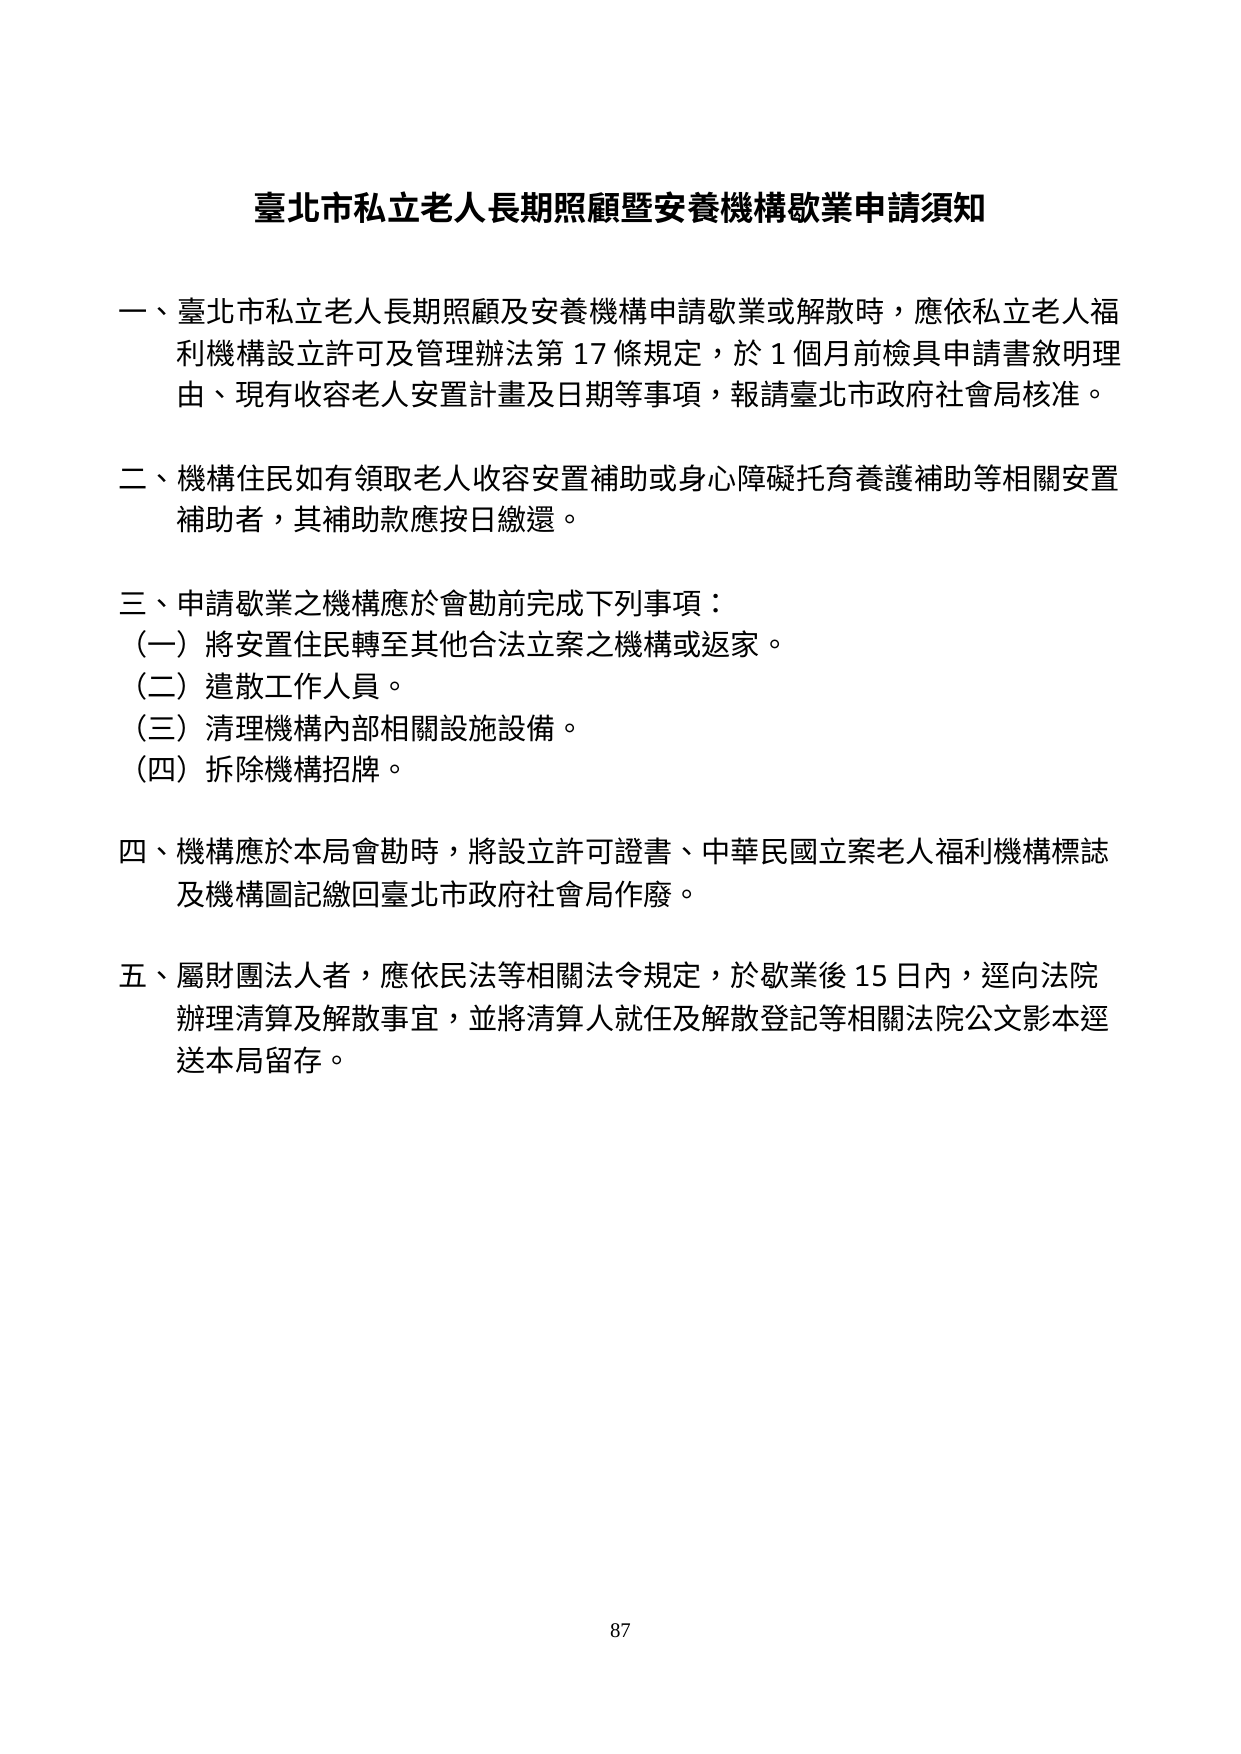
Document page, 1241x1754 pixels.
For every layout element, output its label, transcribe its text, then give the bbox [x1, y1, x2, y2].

text （二）遣散工作人員。 [118, 664, 1122, 706]
text 臺北市私立老人長期照顧暨安養機構歇業申請須知 [118, 164, 1122, 227]
text 四、機構應於本局會勘時，將設立許可證書、中華民國立案老人福利機構標誌及機構圖記繳回臺北市政府社會局作廢。 [118, 829, 1122, 913]
text （一）將安置住民轉至其他合法立案之機構或返家。 [118, 622, 1122, 664]
text （四）拆除機構招牌。 [118, 747, 1122, 789]
text 二、機構住民如有領取老人收容安置補助或身心障礙托育養護補助等相關安置補助者，其補助款應按日繳還。 [118, 456, 1122, 539]
text 三、申請歇業之機構應於會勘前完成下列事項： [118, 581, 1122, 622]
text （三）清理機構內部相關設施設備。 [118, 706, 1122, 747]
text 一、臺北市私立老人長期照顧及安養機構申請歇業或解散時，應依私立老人福利機構設立許可及管理辦法第17條規定，於1個月前檢具申請書敘明理由、現有收容老人安置計畫及日期等事項，報請臺北市政府社會局核准。 [118, 289, 1122, 414]
text 五、屬財團法人者，應依民法等相關法令規定，於歇業後15日內，逕向法院辦理清算及解散事宜，並將清算人就任及解散登記等相關法院公文影本逕送本局留存。 [118, 953, 1122, 1080]
